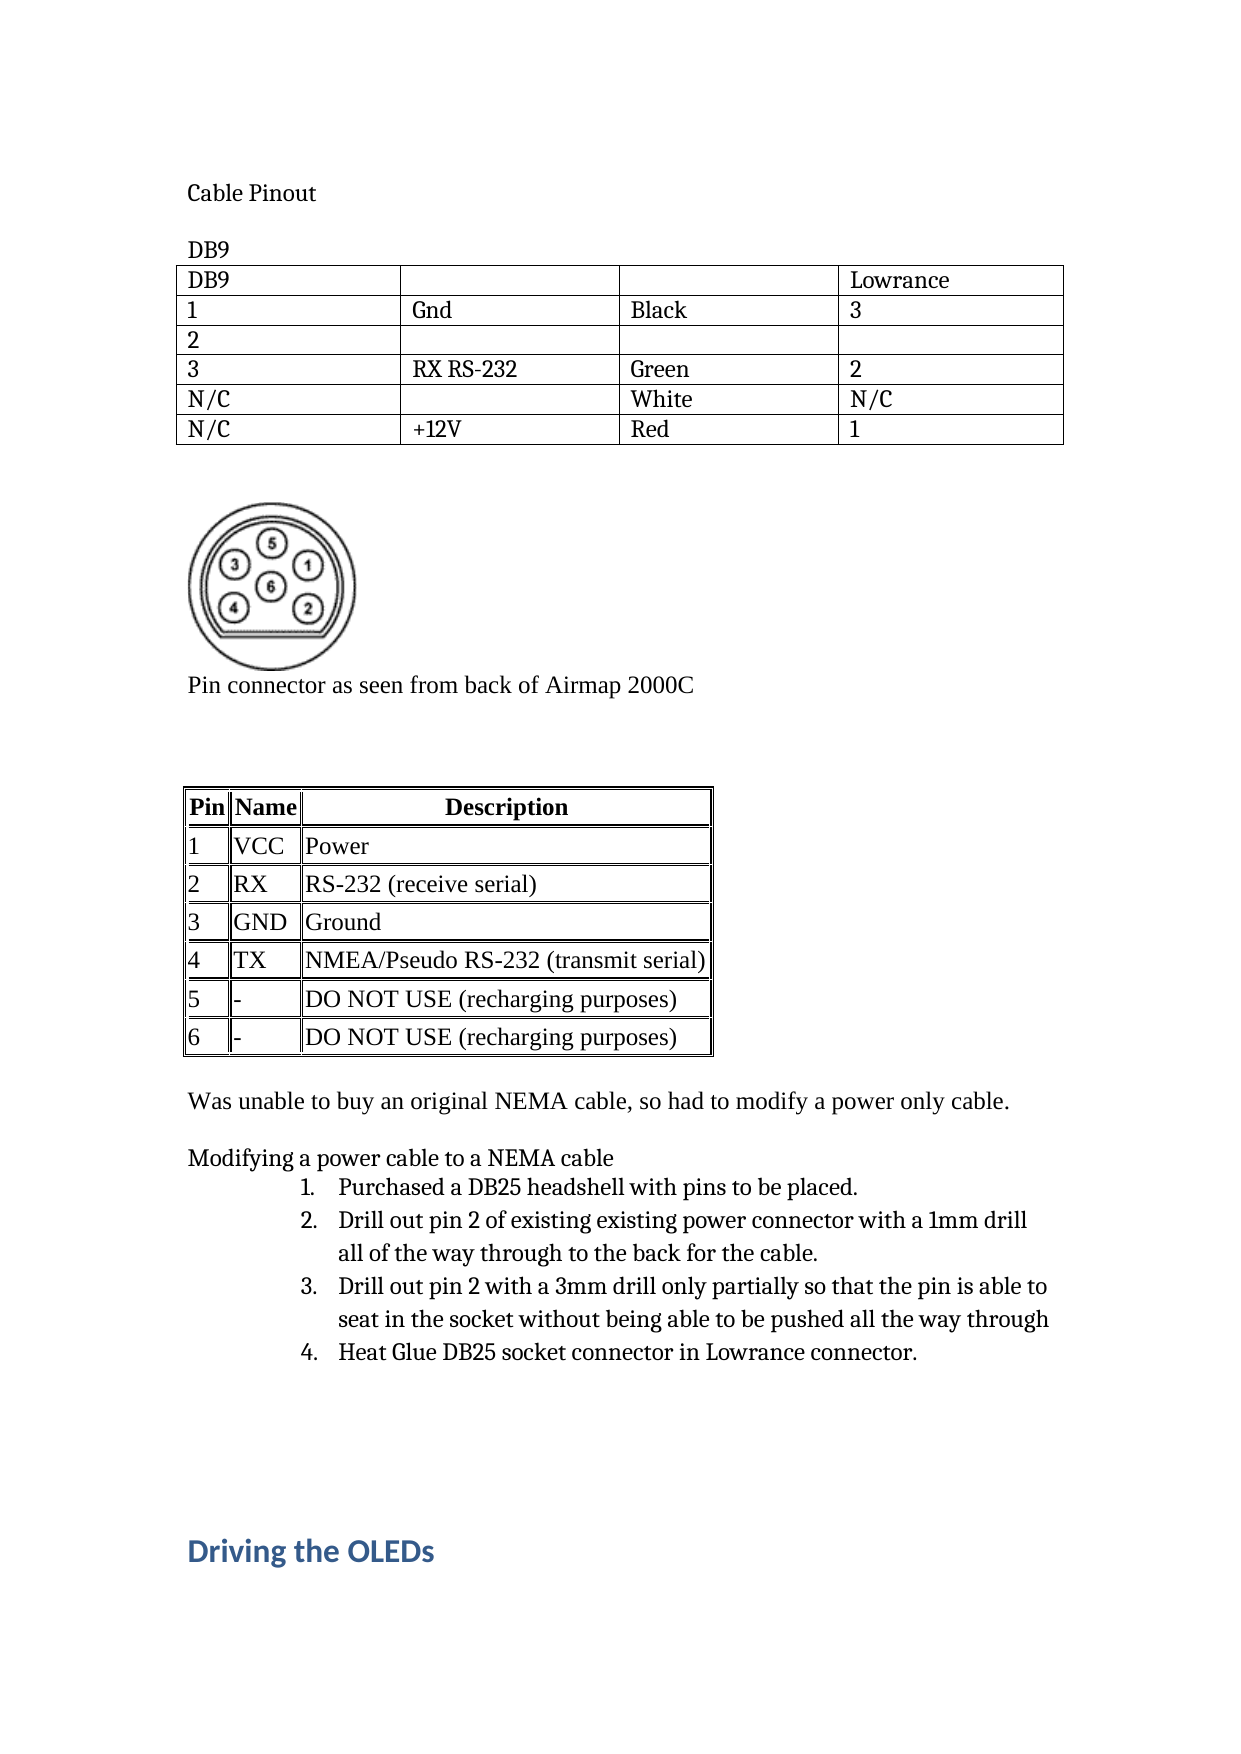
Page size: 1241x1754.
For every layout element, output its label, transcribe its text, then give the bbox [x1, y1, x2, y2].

table_cell 6 [184, 1016, 230, 1054]
table_cell [839, 326, 1063, 354]
table_cell 1 [186, 824, 228, 863]
table_cell 2 [184, 863, 230, 901]
table_cell 1 [839, 415, 1063, 444]
text Cable Pinout [187, 179, 1053, 207]
table_cell - [232, 981, 300, 1016]
table_header Pin [186, 788, 230, 824]
table_cell 1 [177, 296, 400, 324]
text Pin connector as seen from back of Airmap 2000C [187, 671, 1053, 699]
table_cell 2 [839, 355, 1063, 384]
list Drill out pin 2 of existing existing power connector with a 1mm drill all of the way through to the back for the cable. [301, 1206, 1053, 1268]
table_cell N/C [839, 385, 1063, 414]
table_cell 3 [184, 901, 230, 939]
table_cell RX [232, 866, 300, 901]
table_header Lowrance [839, 266, 1063, 295]
subtitle Driving the OLEDs [187, 1529, 1053, 1570]
table_cell Ground [302, 901, 712, 939]
table_cell 5 [186, 977, 228, 1016]
table_cell White [620, 385, 838, 414]
table_cell RX RS-232 [401, 355, 619, 384]
table_cell 2 [177, 326, 400, 354]
text Modifying a power cable to a NEMA cable [187, 1144, 1053, 1173]
list Drill out pin 2 with a 3mm drill only partially so that the pin is able to seat in the socket without being able to be pushed all the way through [301, 1272, 1053, 1334]
table_cell Red [620, 415, 838, 444]
text Was unable to buy an original NEMA cable, so had to modify a power only cable. [187, 1086, 1053, 1115]
table_cell [401, 326, 619, 354]
table_cell 4 [186, 939, 228, 977]
table_cell N/C [177, 415, 400, 444]
table_header Description [302, 790, 710, 824]
list Heat Glue DB25 socket connector in Lowrance connector. [301, 1338, 1053, 1367]
table_cell 3 [177, 355, 400, 384]
picture [187, 502, 357, 671]
table_cell TX [232, 943, 300, 977]
table_cell Gnd [401, 296, 619, 324]
table_cell GND [232, 904, 300, 939]
table_header Name [230, 790, 302, 824]
table_header [620, 266, 838, 295]
text DB9 [187, 236, 1053, 265]
table_cell - [230, 1019, 302, 1054]
table_cell Black [620, 296, 838, 324]
table_cell +12V [401, 415, 619, 444]
list Purchased a DB25 headshell with pins to be placed. [301, 1173, 1053, 1202]
table_cell Green [620, 355, 838, 384]
table_cell Power [303, 824, 711, 863]
table_cell [620, 326, 838, 354]
table_header [401, 266, 619, 295]
table_cell VCC [232, 828, 300, 863]
table_cell NMEA/Pseudo RS-232 (transmit serial) [303, 939, 711, 977]
table_cell DO NOT USE (recharging purposes) [303, 977, 711, 1016]
table_cell RS-232 (receive serial) [302, 863, 712, 901]
table_cell DO NOT USE (recharging purposes) [302, 1016, 712, 1054]
table_header DB9 [177, 266, 400, 295]
table_cell N/C [177, 385, 400, 414]
table_cell 3 [839, 296, 1063, 324]
table_cell [401, 385, 619, 414]
